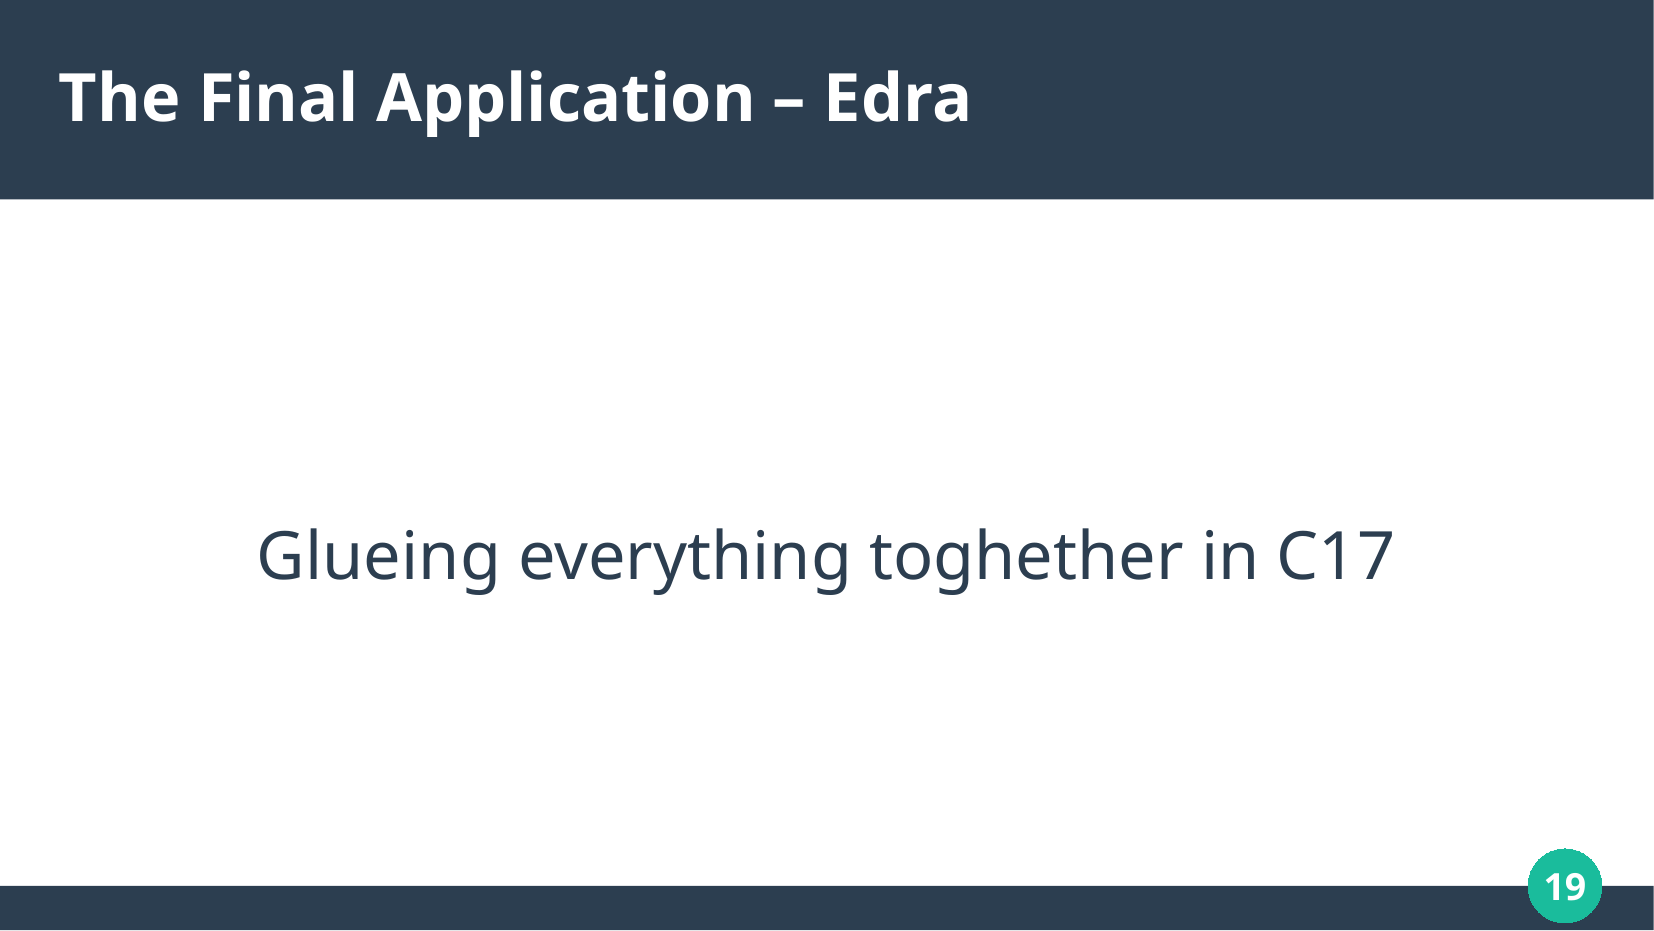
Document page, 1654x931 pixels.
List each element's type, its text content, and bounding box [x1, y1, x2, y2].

subtitle Glueing everything toghether in C17 [59, 243, 1595, 864]
title The Final Application – Edra [59, 37, 1595, 155]
